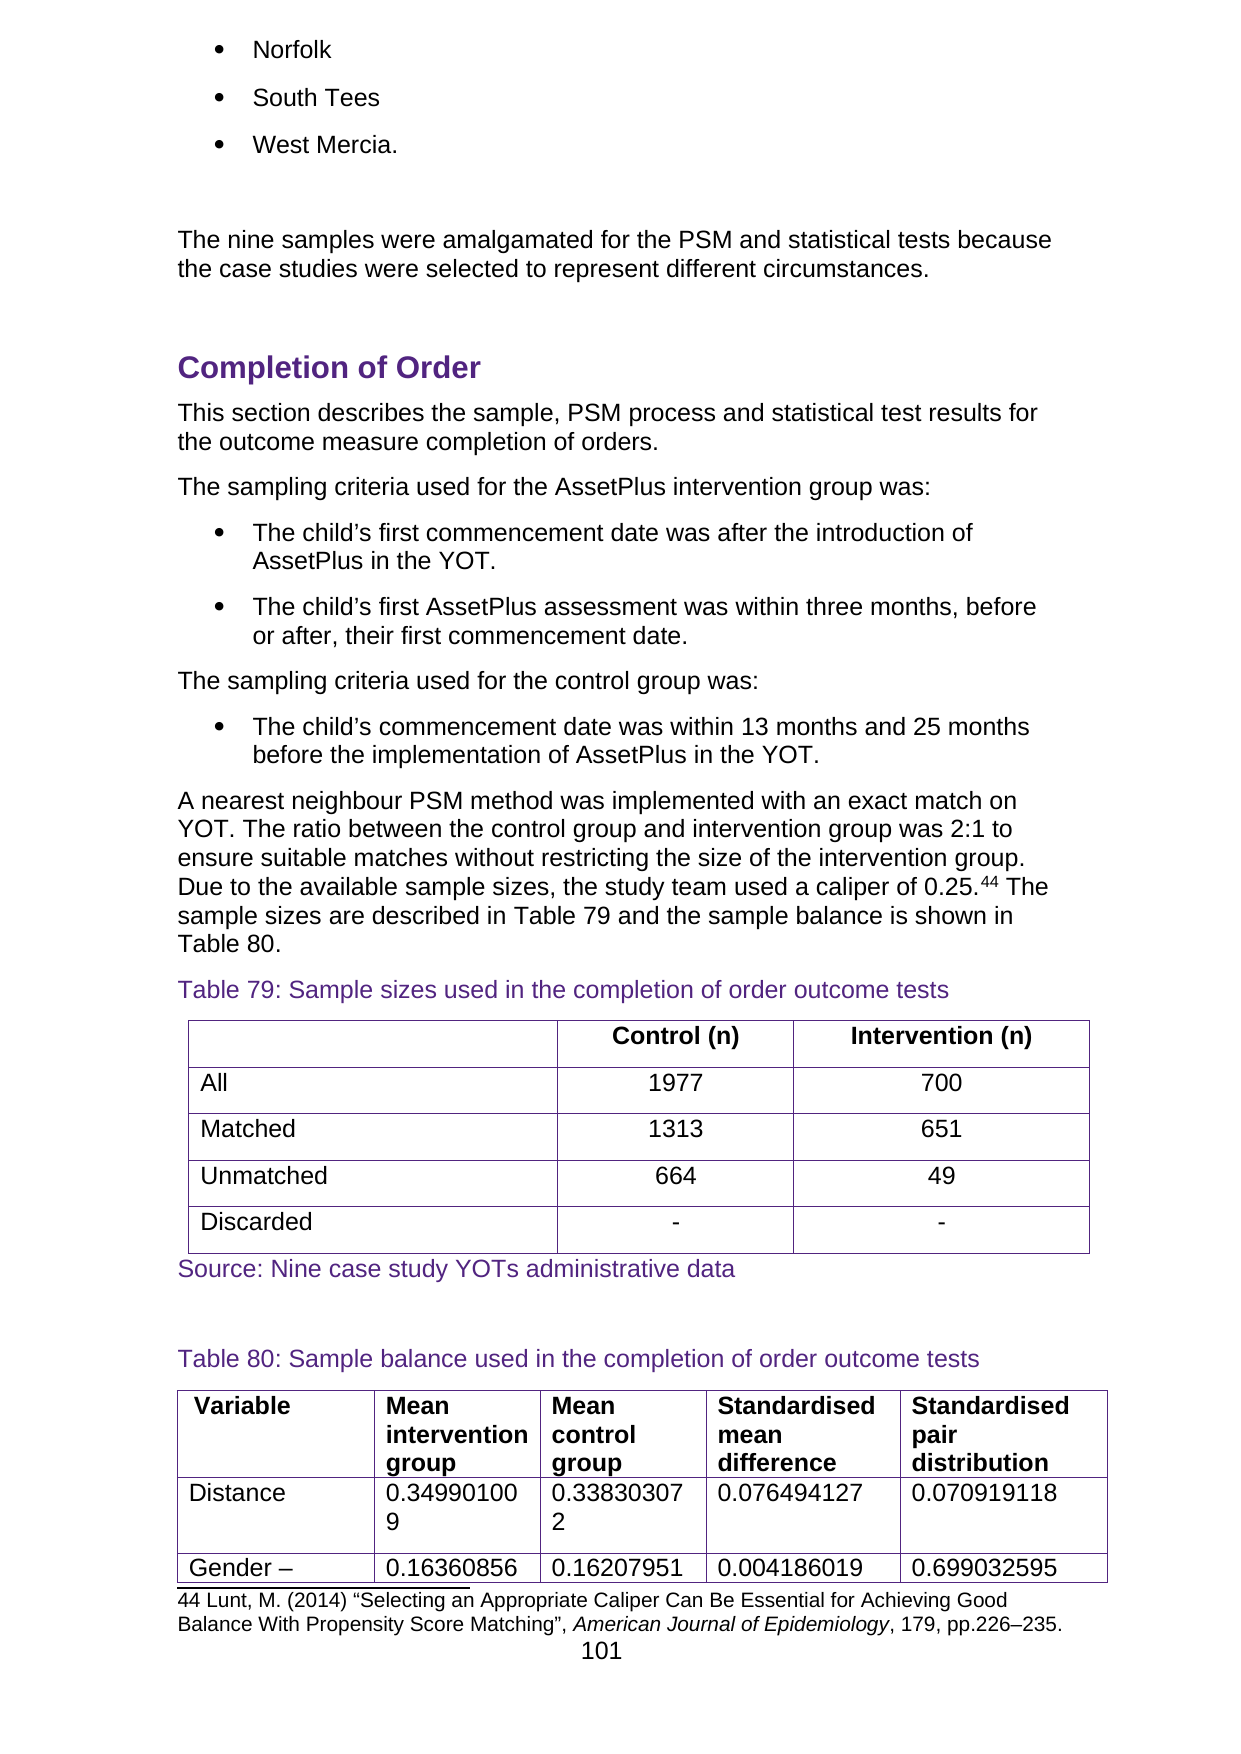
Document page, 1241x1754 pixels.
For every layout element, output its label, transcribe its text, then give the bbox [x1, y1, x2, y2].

text The nine samples were amalgamated for the PSM and statistical tests because the case studies were selected to represent different circumstances. [177, 225, 1063, 283]
table_cell 700 [794, 1068, 1089, 1113]
table_cell All [189, 1068, 557, 1113]
table_header Mean intervention group [375, 1391, 540, 1477]
list The child’s first commencement date was after the introduction of AssetPlus in the YOT. [215, 517, 1063, 575]
text The sampling criteria used for the AssetPlus intervention group was: [177, 472, 1063, 501]
table_header Standardised mean difference [707, 1391, 900, 1477]
text The sampling criteria used for the control group was: [177, 666, 1063, 695]
table_cell 1977 [558, 1068, 793, 1113]
text This section describes the sample, PSM process and statistical test results for the outcome measure completion of orders. [177, 398, 1063, 455]
table_cell 49 [794, 1161, 1089, 1206]
table_cell - [558, 1207, 793, 1253]
table_cell 0.16360856 [375, 1554, 540, 1582]
list Norfolk [215, 35, 1063, 64]
list West Mercia. [215, 130, 1063, 159]
text Source: Nine case study YOTs administrative data [177, 1254, 1063, 1282]
list South Tees [215, 83, 1063, 112]
table_cell Discarded [189, 1207, 557, 1253]
table_cell Distance [178, 1478, 374, 1552]
text Lunt, M. (2014) “Selecting an Appropriate Caliper Can Be Essential for Achieving Good Balance With Propensity Score Matching”, American Journal of Epidemiology, 179, pp.226–235. [177, 1588, 1063, 1636]
table_header Variable [178, 1391, 374, 1477]
table_cell 0.349901009 [375, 1478, 540, 1552]
table_cell Matched [189, 1114, 557, 1160]
table_cell 651 [794, 1114, 1089, 1160]
table_cell Gender – [178, 1554, 374, 1582]
table_cell 0.699032595 [901, 1554, 1107, 1582]
table_cell 664 [558, 1161, 793, 1206]
table_header [189, 1021, 557, 1067]
list The child’s commencement date was within 13 months and 25 months before the implementation of AssetPlus in the YOT. [215, 711, 1063, 769]
table_header Control (n) [558, 1021, 793, 1067]
table_cell 1313 [558, 1114, 793, 1160]
table_header Intervention (n) [794, 1021, 1089, 1067]
table_cell 0.004186019 [707, 1554, 900, 1582]
table_cell - [794, 1207, 1089, 1253]
table_header Standardised pair distribution [901, 1391, 1107, 1477]
table_cell 0.16207951 [541, 1554, 706, 1582]
text Table 80: Sample balance used in the completion of order outcome tests [177, 1344, 1063, 1373]
table_cell 0.338303072 [541, 1478, 706, 1552]
table_header Mean control group [541, 1391, 706, 1477]
table_cell 0.076494127 [707, 1478, 900, 1552]
subtitle Completion of Order [177, 349, 1063, 385]
table_cell 0.070919118 [901, 1478, 1107, 1552]
text A nearest neighbour PSM method was implemented with an exact match on YOT. The ratio between the control group and intervention group was 2:1 to ensure suitable matches without restricting the size of the intervention group. Due to the available sample sizes, the study team used a caliper of 0.25. The sample sizes are described in Table 79 and the sample balance is shown in Table 80. [177, 786, 1063, 958]
table_cell Unmatched [189, 1161, 557, 1206]
text Table 79: Sample sizes used in the completion of order outcome tests [177, 975, 1063, 1004]
list The child’s first AssetPlus assessment was within three months, before or after, their first commencement date. [215, 592, 1063, 649]
